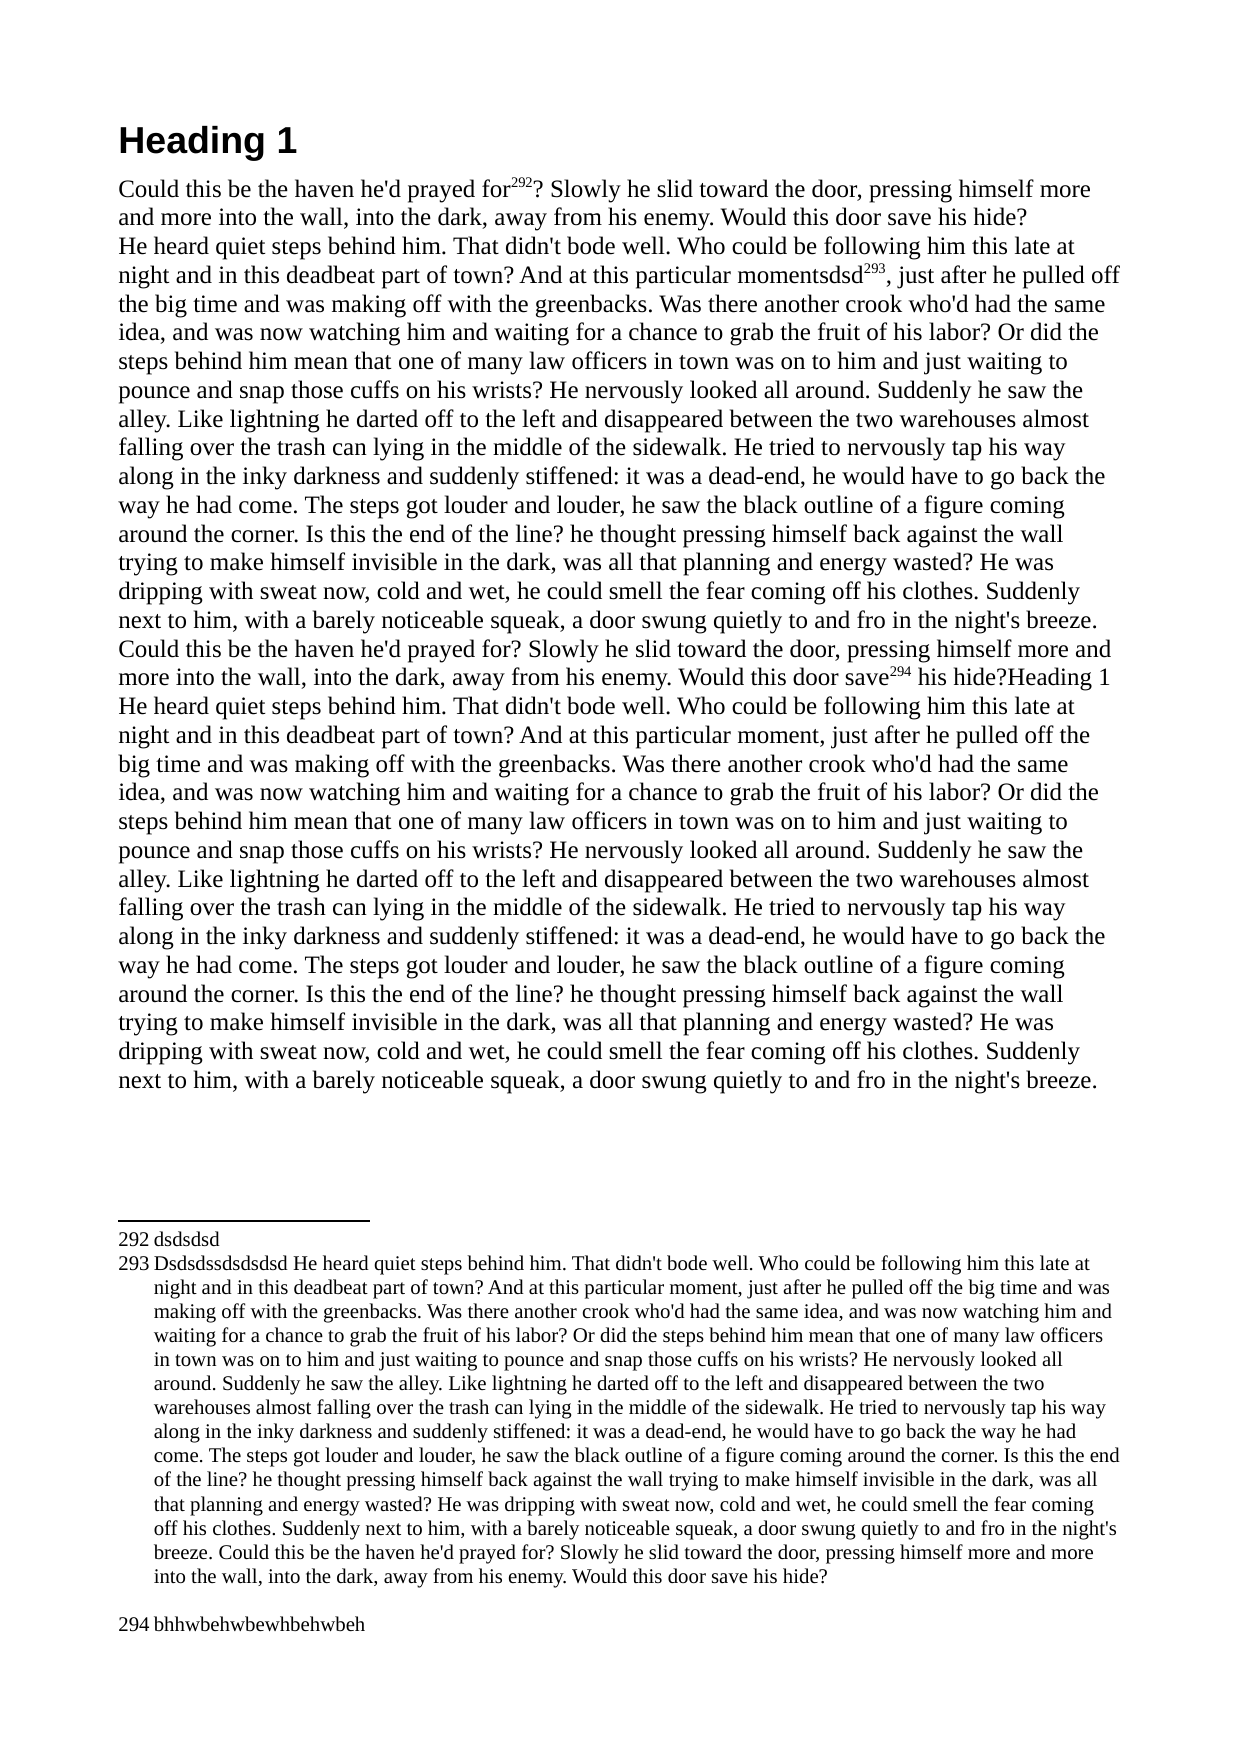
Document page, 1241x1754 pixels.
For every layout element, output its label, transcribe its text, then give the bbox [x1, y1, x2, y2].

text dsdsdsd [118, 1227, 1122, 1251]
text He heard quiet steps behind him. That didn't bode well. Who could be following him this late at night and in this deadbeat part of town? And at this particular moment, just after he pulled off the big time and was making off with the greenbacks. Was there another crook who'd had the same idea, and was now watching him and waiting for a chance to grab the fruit of his labor? Or did the steps behind him mean that one of many law officers in town was on to him and just waiting to pounce and snap those cuffs on his wrists? He nervously looked all around. Suddenly he saw the alley. Like lightning he darted off to the left and disappeared between the two warehouses almost falling over the trash can lying in the middle of the sidewalk. He tried to nervously tap his way along in the inky darkness and suddenly stiffened: it was a dead-end, he would have to go back the way he had come. The steps got louder and louder, he saw the black outline of a figure coming around the corner. Is this the end of the line? he thought pressing himself back against the wall trying to make himself invisible in the dark, was all that planning and energy wasted? He was dripping with sweat now, cold and wet, he could smell the fear coming off his clothes. Suddenly next to him, with a barely noticeable squeak, a door swung quietly to and fro in the night's breeze. [118, 691, 1122, 1094]
text bhhwbehwbewhbehwbeh [118, 1612, 1122, 1636]
text Dsdsdssdsdsdsd He heard quiet steps behind him. That didn't bode well. Who could be following him this late at night and in this deadbeat part of town? And at this particular moment, just after he pulled off the big time and was making off with the greenbacks. Was there another crook who'd had the same idea, and was now watching him and waiting for a chance to grab the fruit of his labor? Or did the steps behind him mean that one of many law officers in town was on to him and just waiting to pounce and snap those cuffs on his wrists? He nervously looked all around. Suddenly he saw the alley. Like lightning he darted off to the left and disappeared between the two warehouses almost falling over the trash can lying in the middle of the sidewalk. He tried to nervously tap his way along in the inky darkness and suddenly stiffened: it was a dead-end, he would have to go back the way he had come. The steps got louder and louder, he saw the black outline of a figure coming around the corner. Is this the end of the line? he thought pressing himself back against the wall trying to make himself invisible in the dark, was all that planning and energy wasted? He was dripping with sweat now, cold and wet, he could smell the fear coming off his clothes. Suddenly next to him, with a barely noticeable squeak, a door swung quietly to and fro in the night's breeze. Could this be the haven he'd prayed for? Slowly he slid toward the door, pressing himself more and more into the wall, into the dark, away from his enemy. Would this door save his hide? [118, 1251, 1122, 1588]
text He heard quiet steps behind him. That didn't bode well. Who could be following him this late at night and in this deadbeat part of town? And at this particular momentsdsd, just after he pulled off the big time and was making off with the greenbacks. Was there another crook who'd had the same idea, and was now watching him and waiting for a chance to grab the fruit of his labor? Or did the steps behind him mean that one of many law officers in town was on to him and just waiting to pounce and snap those cuffs on his wrists? He nervously looked all around. Suddenly he saw the alley. Like lightning he darted off to the left and disappeared between the two warehouses almost falling over the trash can lying in the middle of the sidewalk. He tried to nervously tap his way along in the inky darkness and suddenly stiffened: it was a dead-end, he would have to go back the way he had come. The steps got louder and louder, he saw the black outline of a figure coming around the corner. Is this the end of the line? he thought pressing himself back against the wall trying to make himself invisible in the dark, was all that planning and energy wasted? He was dripping with sweat now, cold and wet, he could smell the fear coming off his clothes. Suddenly next to him, with a barely noticeable squeak, a door swung quietly to and fro in the night's breeze. Could this be the haven he'd prayed for? Slowly he slid toward the door, pressing himself more and more into the wall, into the dark, away from his enemy. Would this door save his hide?Heading 1 [118, 231, 1122, 691]
subtitle Heading 1 [118, 118, 1122, 161]
text Could this be the haven he'd prayed for? Slowly he slid toward the door, pressing himself more and more into the wall, into the dark, away from his enemy. Would this door save his hide? [118, 174, 1122, 231]
